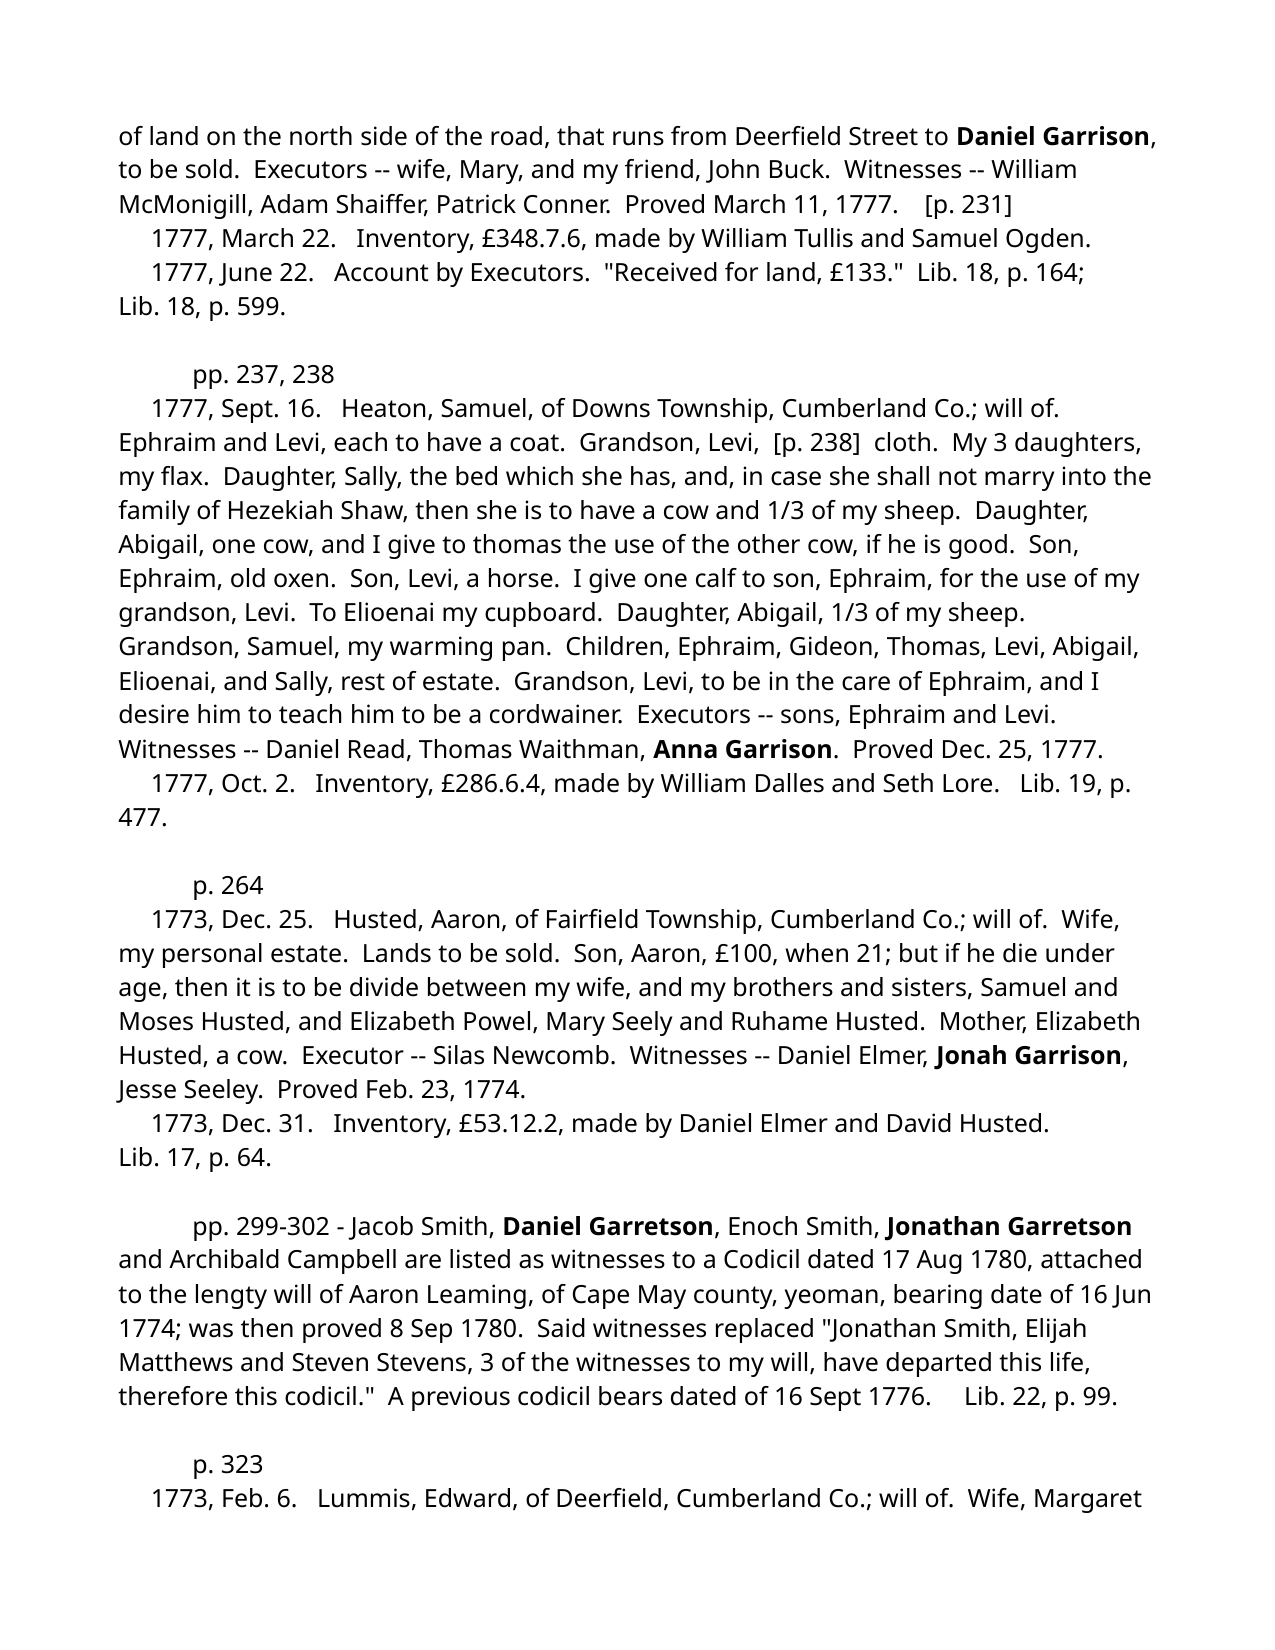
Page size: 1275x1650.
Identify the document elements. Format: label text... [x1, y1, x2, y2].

text pp. 237, 238 [118, 357, 1157, 391]
text 1777, March 22. Inventory, £348.7.6, made by William Tullis and Samuel Ogden. [118, 220, 1157, 254]
text 1777, Oct. 2. Inventory, £286.6.4, made by William Dalles and Seth Lore. Lib. 19, p. 477. [118, 765, 1157, 833]
text 1777, Sept. 16. Heaton, Samuel, of Downs Township, Cumberland Co.; will of. Ephraim and Levi, each to have a coat. Grandson, Levi, [p. 238] cloth. My 3 daughters, my flax. Daughter, Sally, the bed which she has, and, in case she shall not marry into the family of Hezekiah Shaw, then she is to have a cow and 1/3 of my sheep. Daughter, Abigail, one cow, and I give to thomas the use of the other cow, if he is good. Son, Ephraim, old oxen. Son, Levi, a horse. I give one calf to son, Ephraim, for the use of my grandson, Levi. To Elioenai my cupboard. Daughter, Abigail, 1/3 of my sheep. Grandson, Samuel, my warming pan. Children, Ephraim, Gideon, Thomas, Levi, Abigail, Elioenai, and Sally, rest of estate. Grandson, Levi, to be in the care of Ephraim, and I desire him to teach him to be a cordwainer. Executors -- sons, Ephraim and Levi. Witnesses -- Daniel Read, Thomas Waithman, Anna Garrison. Proved Dec. 25, 1777. [118, 391, 1157, 765]
text Lib. 18, p. 599. [118, 288, 1157, 322]
text 1777, June 22. Account by Executors. "Received for land, £133." Lib. 18, p. 164; [118, 254, 1157, 288]
text p. 264 [118, 867, 1157, 902]
text p. 323 [118, 1447, 1157, 1481]
text 1773, Feb. 6. Lummis, Edward, of Deerfield, Cumberland Co.; will of. Wife, Margaret [118, 1481, 1157, 1515]
text 1773, Dec. 25. Husted, Aaron, of Fairfield Township, Cumberland Co.; will of. Wife, my personal estate. Lands to be sold. Son, Aaron, £100, when 21; but if he die under age, then it is to be divide between my wife, and my brothers and sisters, Samuel and Moses Husted, and Elizabeth Powel, Mary Seely and Ruhame Husted. Mother, Elizabeth Husted, a cow. Executor -- Silas Newcomb. Witnesses -- Daniel Elmer, Jonah Garrison, Jesse Seeley. Proved Feb. 23, 1774. [118, 902, 1157, 1106]
text of land on the north side of the road, that runs from Deerfield Street to Daniel Garrison, to be sold. Executors -- wife, Mary, and my friend, John Buck. Witnesses -- William McMonigill, Adam Shaiffer, Patrick Conner. Proved March 11, 1777. [p. 231] [118, 118, 1157, 220]
text Lib. 17, p. 64. [118, 1140, 1157, 1174]
text 1773, Dec. 31. Inventory, £53.12.2, made by Daniel Elmer and David Husted. [118, 1106, 1157, 1140]
text pp. 299-302 - Jacob Smith, Daniel Garretson, Enoch Smith, Jonathan Garretson and Archibald Campbell are listed as witnesses to a Codicil dated 17 Aug 1780, attached to the lengty will of Aaron Leaming, of Cape May county, yeoman, bearing date of 16 Jun 1774; was then proved 8 Sep 1780. Said witnesses replaced "Jonathan Smith, Elijah Matthews and Steven Stevens, 3 of the witnesses to my will, have departed this life, therefore this codicil." A previous codicil bears dated of 16 Sept 1776. Lib. 22, p. 99. [118, 1208, 1157, 1412]
